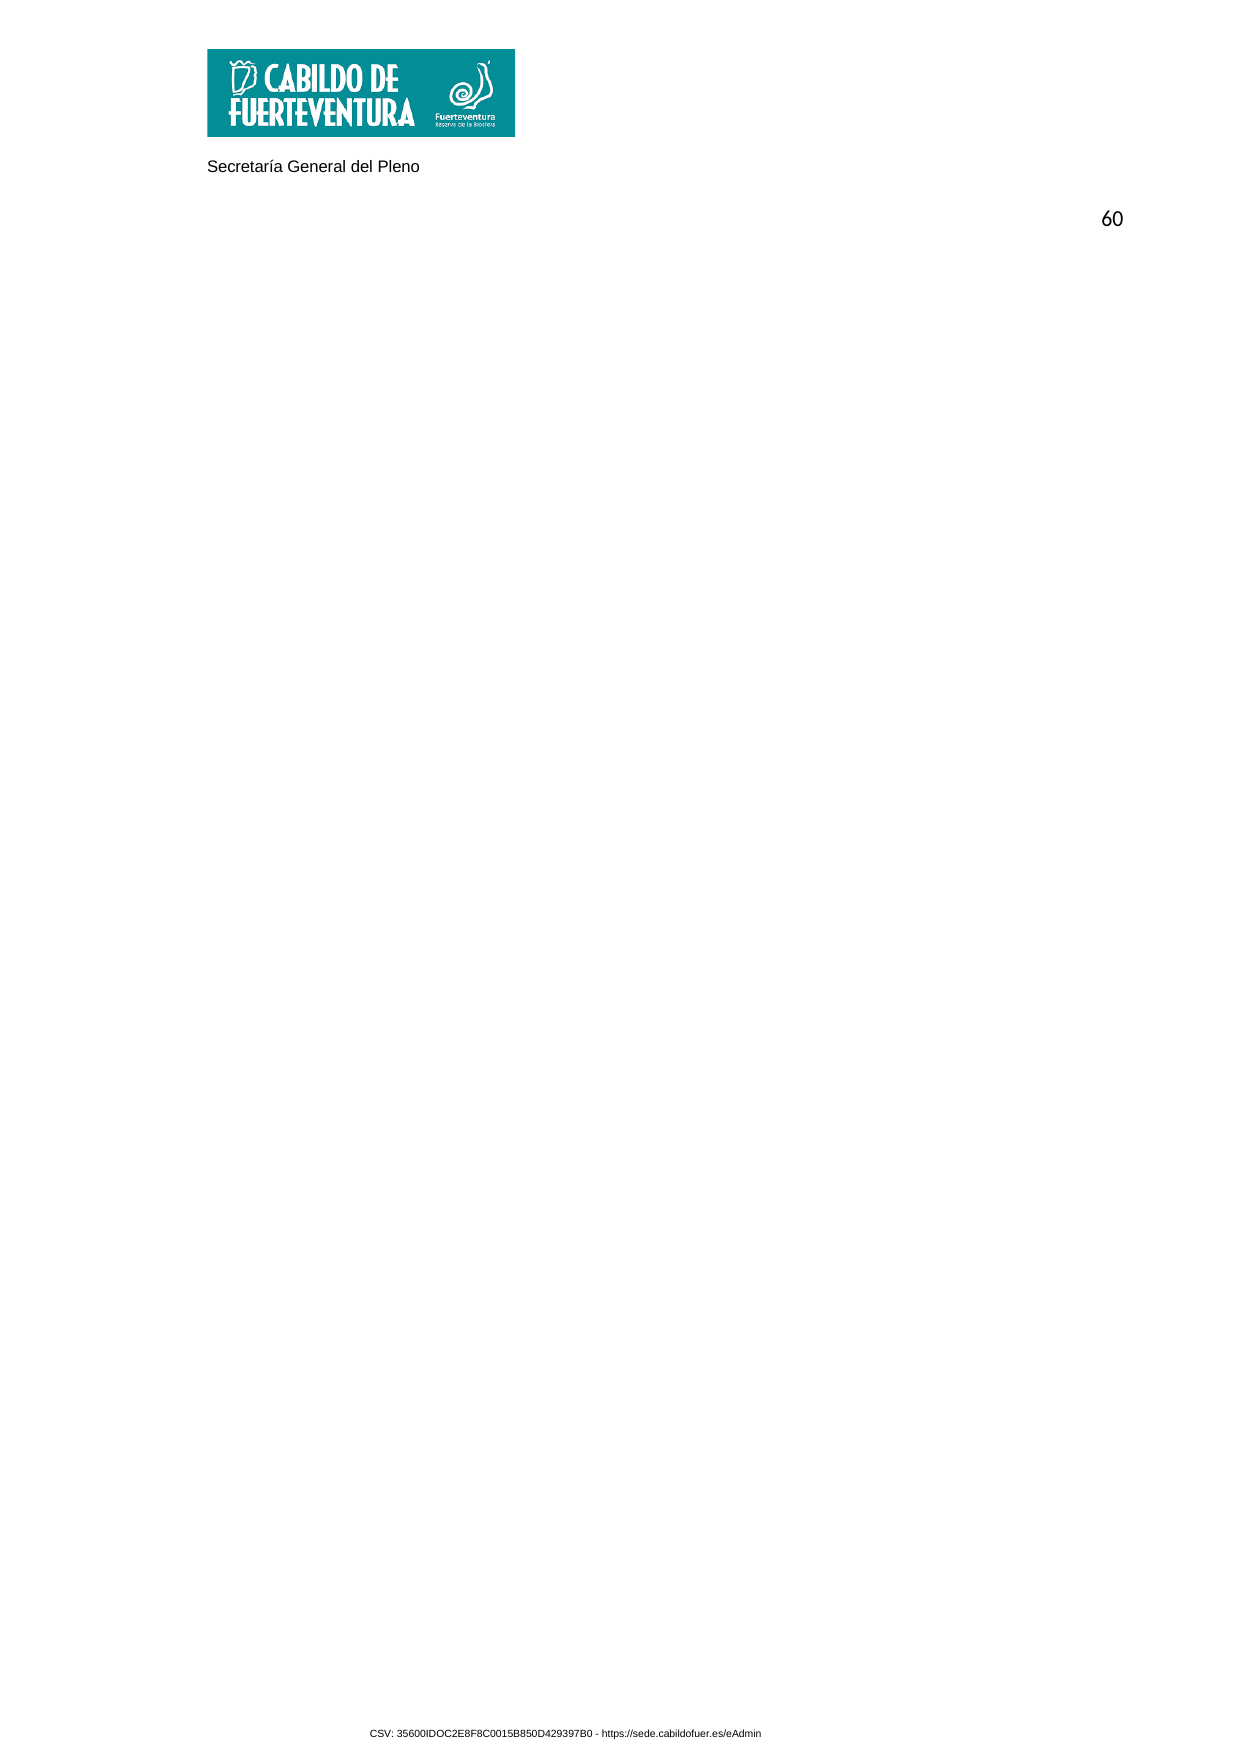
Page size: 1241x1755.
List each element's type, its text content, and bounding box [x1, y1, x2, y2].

text 60 [207, 204, 1123, 232]
